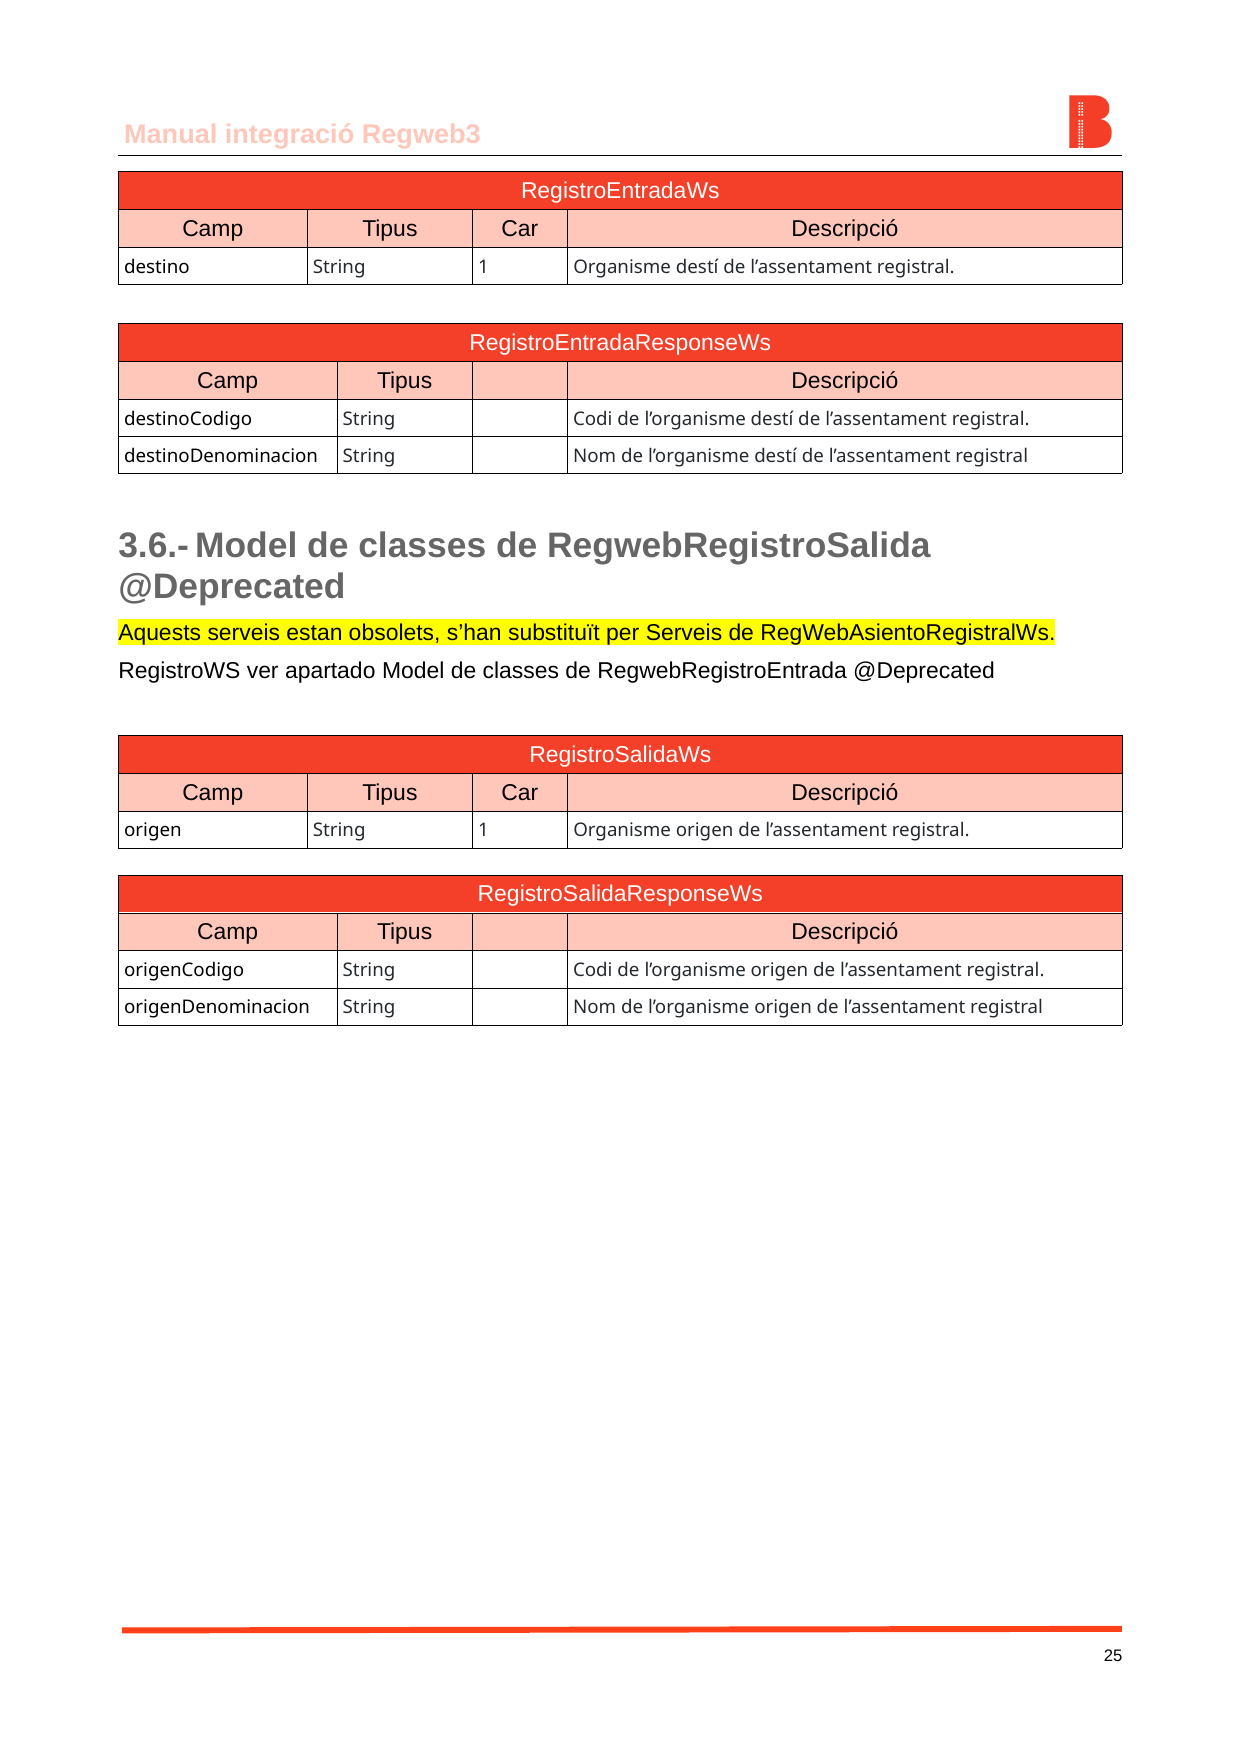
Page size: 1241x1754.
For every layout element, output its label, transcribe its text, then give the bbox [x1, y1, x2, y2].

table_header RegistroEntradaResponseWs [119, 324, 1122, 361]
table_cell Nom de l’organisme destí de l’assentament registral [568, 437, 1122, 473]
table_cell Camp [119, 362, 337, 399]
table_cell Car [473, 210, 567, 247]
table_cell Camp [119, 774, 307, 811]
table_cell Car [473, 774, 567, 811]
table_cell Tipus [308, 774, 472, 811]
table_cell String [338, 989, 472, 1024]
table_cell String [338, 951, 472, 987]
table_cell Descripció [568, 362, 1122, 399]
table_header RegistroSalidaResponseWs [119, 876, 1122, 912]
table_cell [473, 437, 567, 473]
table_cell 1 [473, 248, 567, 284]
table_cell Descripció [568, 914, 1122, 950]
table_cell [473, 914, 567, 950]
table_cell Descripció [568, 210, 1122, 247]
table_cell destino [119, 248, 307, 284]
table_cell Camp [119, 914, 337, 950]
table_cell Tipus [308, 210, 472, 247]
table_cell destinoCodigo [119, 400, 337, 436]
table_cell Camp [119, 210, 307, 247]
table_cell String [308, 812, 472, 848]
table_cell Codi de l’organisme origen de l’assentament registral. [568, 951, 1122, 987]
table_cell origenCodigo [119, 951, 337, 987]
subtitle Model de classes de RegwebRegistroSalida @Deprecated [118, 524, 1122, 606]
table_cell origenDenominacion [119, 989, 337, 1024]
table_header RegistroSalidaWs [119, 736, 1122, 773]
table_cell Nom de l’organisme origen de l’assentament registral [568, 989, 1122, 1024]
table_cell [473, 362, 567, 399]
table_cell [473, 400, 567, 436]
picture [1063, 94, 1117, 150]
table_cell Descripció [568, 774, 1122, 811]
table_cell String [338, 437, 472, 473]
table_cell Codi de l’organisme destí de l’assentament registral. [568, 400, 1122, 436]
table_cell destinoDenominacion [119, 437, 337, 473]
table_cell origen [119, 812, 307, 848]
text RegistroWS ver apartado Model de classes de RegwebRegistroEntrada @Deprecated [118, 657, 1122, 684]
table_cell Tipus [338, 914, 472, 950]
table_cell String [308, 248, 472, 284]
table_cell Organisme destí de l’assentament registral. [568, 248, 1122, 284]
text Aquests serveis estan obsolets, s’han substituït per Serveis de RegWebAsientoRegistralWs. [118, 618, 1122, 645]
table_cell Organisme origen de l’assentament registral. [568, 812, 1122, 848]
table_cell [473, 989, 567, 1024]
table_header RegistroEntradaWs [119, 172, 1122, 209]
table_cell 1 [473, 812, 567, 848]
table_cell [473, 951, 567, 987]
table_cell Tipus [338, 362, 472, 399]
table_cell String [338, 400, 472, 436]
